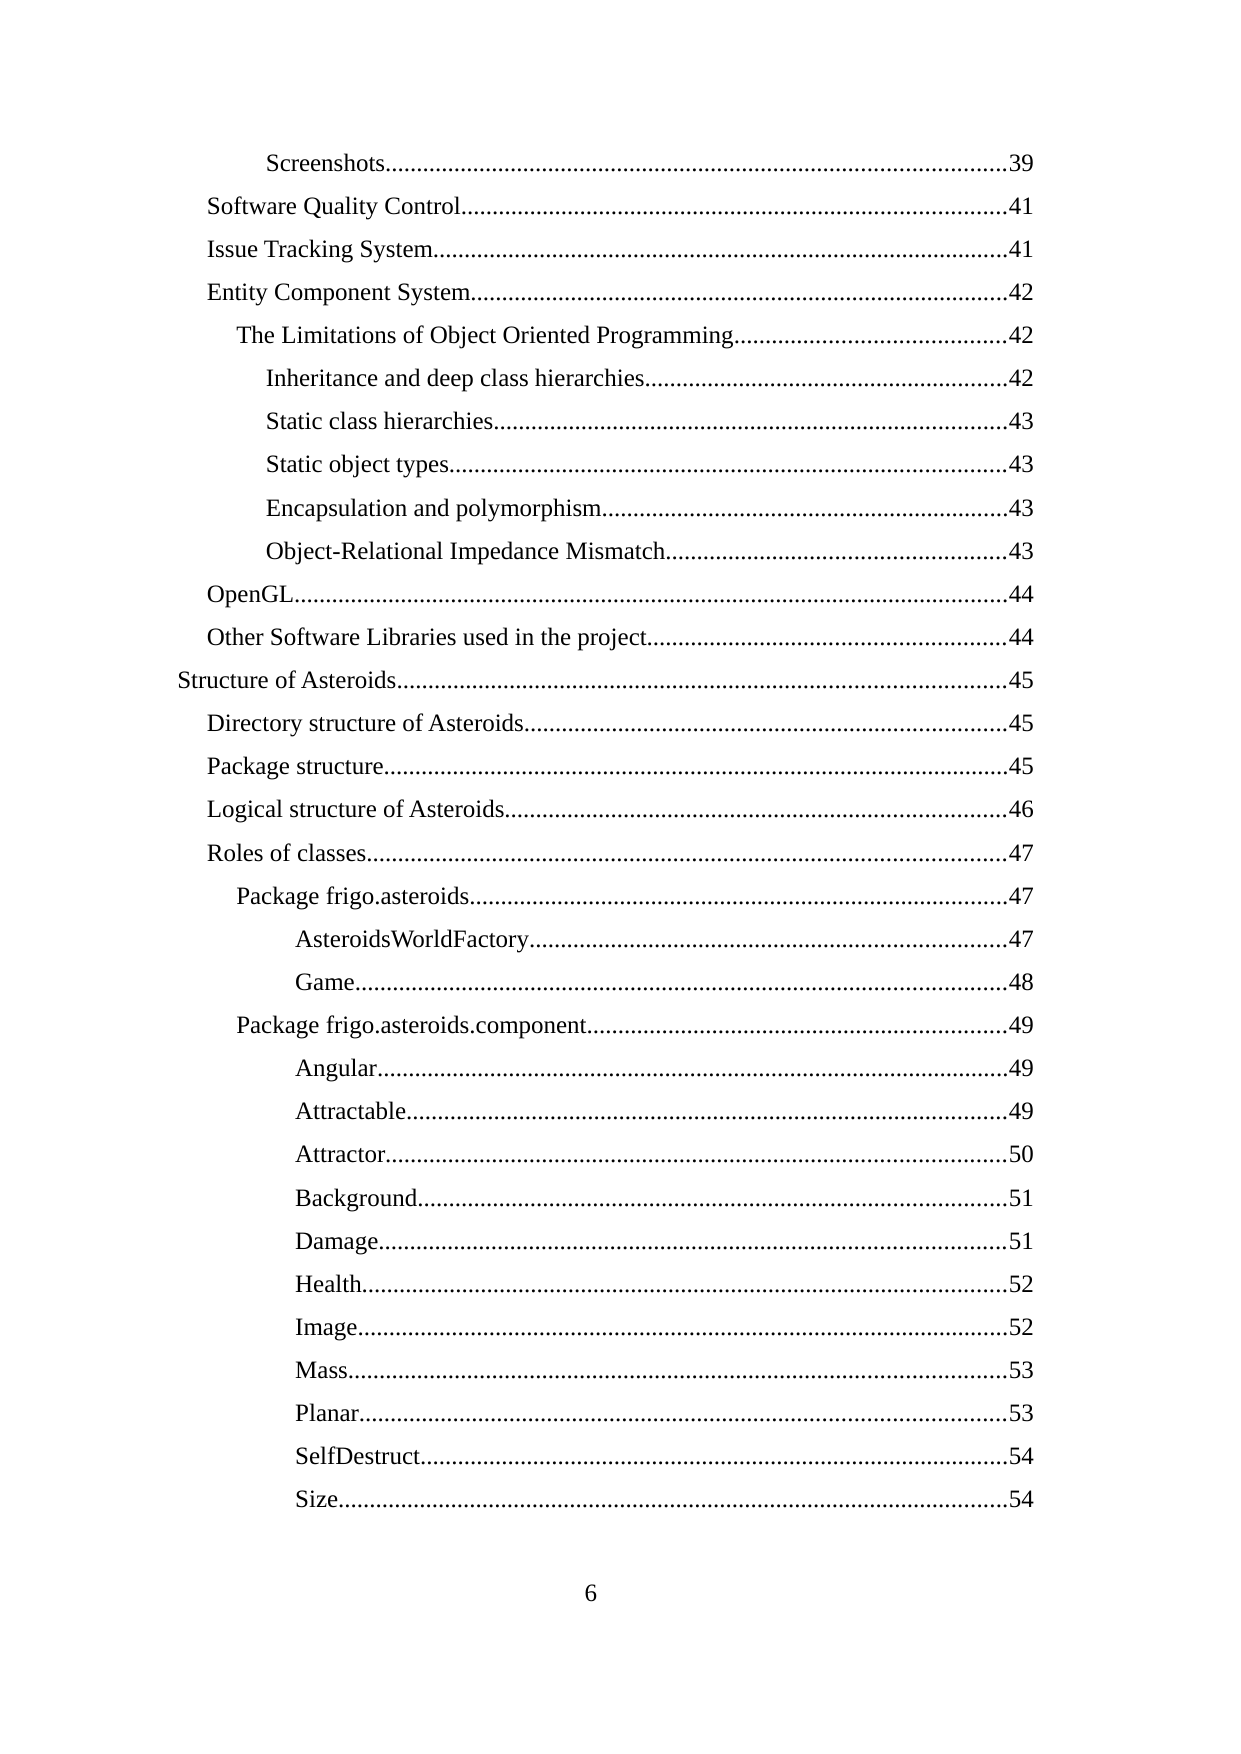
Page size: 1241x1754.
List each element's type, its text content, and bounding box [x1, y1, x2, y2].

text The Limitations of Object Oriented Programming 42 [236, 320, 1033, 349]
text Image 52 [295, 1312, 1033, 1341]
text Structure of Asteroids 45 [177, 665, 1033, 694]
text SelfDestruct 54 [295, 1441, 1033, 1470]
text Mass 53 [295, 1355, 1033, 1384]
text Entity Component System 42 [207, 277, 1033, 306]
text Damage 51 [295, 1226, 1033, 1254]
text Roles of classes 47 [207, 838, 1033, 866]
text Object-Relational Impedance Mismatch 43 [266, 536, 1033, 564]
text Package frigo.asteroids.component 49 [236, 1010, 1033, 1039]
text Size 54 [295, 1484, 1033, 1513]
text Game 48 [295, 967, 1033, 996]
text Package structure 45 [207, 751, 1033, 780]
text Screenshots 39 [266, 148, 1033, 176]
text Background 51 [295, 1183, 1033, 1211]
text Encapsulation and polymorphism 43 [266, 493, 1033, 521]
text Directory structure of Asteroids 45 [207, 708, 1033, 737]
text Other Software Libraries used in the project 44 [207, 622, 1033, 651]
text Planar 53 [295, 1398, 1033, 1427]
text Software Quality Control 41 [207, 191, 1033, 219]
text Attractable 49 [295, 1096, 1033, 1125]
text Health 52 [295, 1269, 1033, 1298]
text AsteroidsWorldFactory 47 [295, 924, 1033, 953]
text Package frigo.asteroids 47 [236, 881, 1033, 909]
text Logical structure of Asteroids 46 [207, 794, 1033, 823]
text Static object types 43 [266, 449, 1033, 478]
text Angular 49 [295, 1053, 1033, 1082]
text Inheritance and deep class hierarchies 42 [266, 363, 1033, 392]
text Attractor 50 [295, 1139, 1033, 1168]
text Issue Tracking System 41 [207, 234, 1033, 263]
text Static class hierarchies 43 [266, 406, 1033, 435]
text OpenGL 44 [207, 579, 1033, 608]
